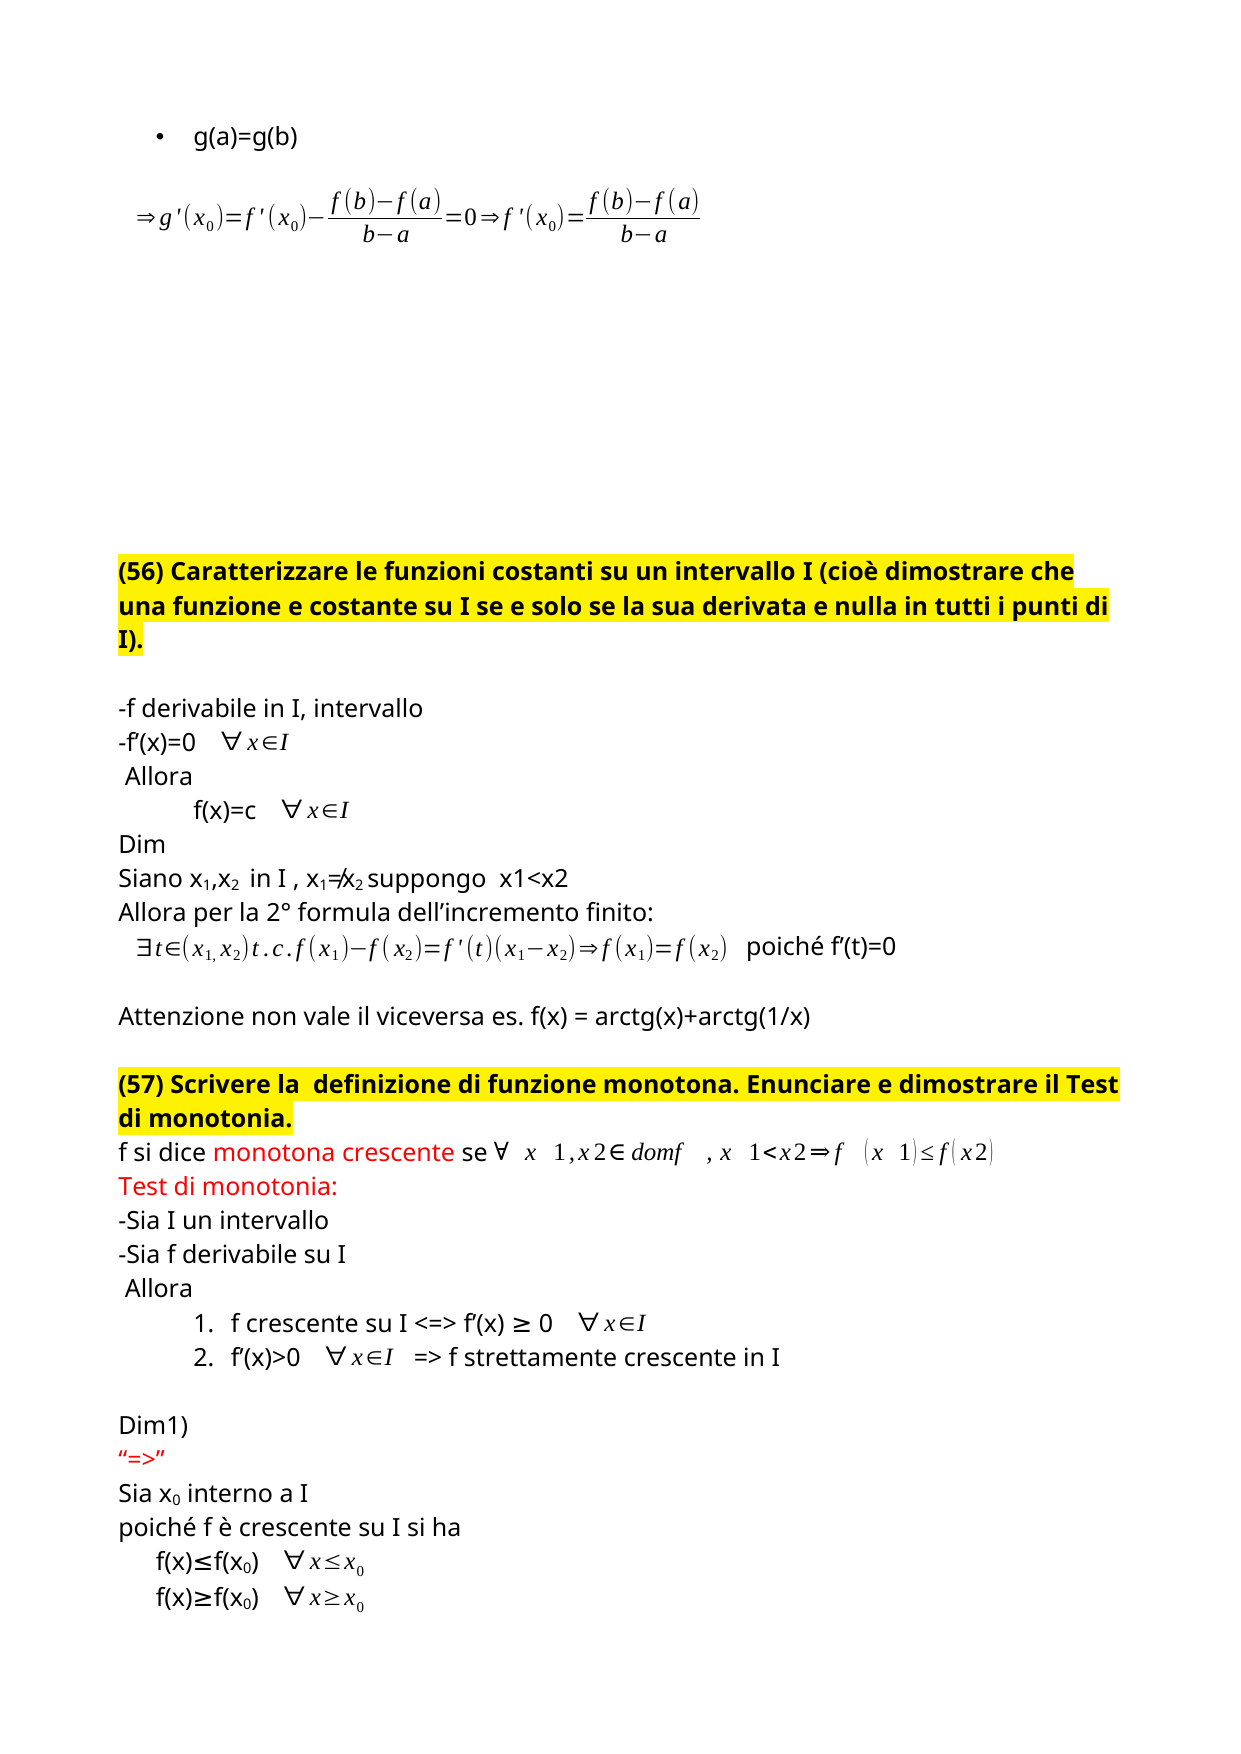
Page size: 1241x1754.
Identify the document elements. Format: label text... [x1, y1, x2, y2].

text Allora [118, 1271, 1122, 1305]
list g(a)=g(b) [156, 118, 1122, 152]
text f(x)≥f(x0) [118, 1579, 1122, 1615]
text (57) Scrivere la definizione di funzione monotona. Enunciare e dimostrare il Test di monotonia. [118, 1067, 1122, 1135]
text poiché f è crescente su I si ha [118, 1509, 1122, 1544]
text “=>” [118, 1441, 1122, 1476]
text f si dice monotona crescente se [118, 1135, 1122, 1169]
text (56) Caratterizzare le funzioni costanti su un intervallo I (cioè dimostrare che una funzione e costante su I se e solo se la sua derivata e nulla in tutti i punti di I). [118, 554, 1122, 656]
text Allora per la 2° formula dell’incremento finito: [118, 895, 1122, 929]
text -f derivabile in I, intervallo [118, 690, 1122, 724]
list f’(x)>0 => f strettamente crescente in I [193, 1339, 1122, 1373]
text Siano x1,x2 in I , x1≠x2 suppongo x1<x2 [118, 861, 1122, 895]
text f(x)≤f(x0) [118, 1544, 1122, 1579]
text -Sia f derivabile su I [118, 1237, 1122, 1271]
text -f’(x)=0 [118, 724, 1122, 758]
text -Sia I un intervallo [118, 1203, 1122, 1237]
text poiché f’(t)=0 [118, 929, 1122, 964]
text Test di monotonia: [118, 1169, 1122, 1203]
list f crescente su I <=> f’(x) ≥ 0 [193, 1305, 1122, 1339]
text Dim1) [118, 1407, 1122, 1441]
text f(x)=c [118, 792, 1122, 827]
text Attenzione non vale il viceversa es. f(x) = arctg(x)+arctg(1/x) [118, 999, 1122, 1033]
text Allora [118, 758, 1122, 792]
text Sia x0 interno a I [118, 1476, 1122, 1509]
text Dim [118, 827, 1122, 861]
